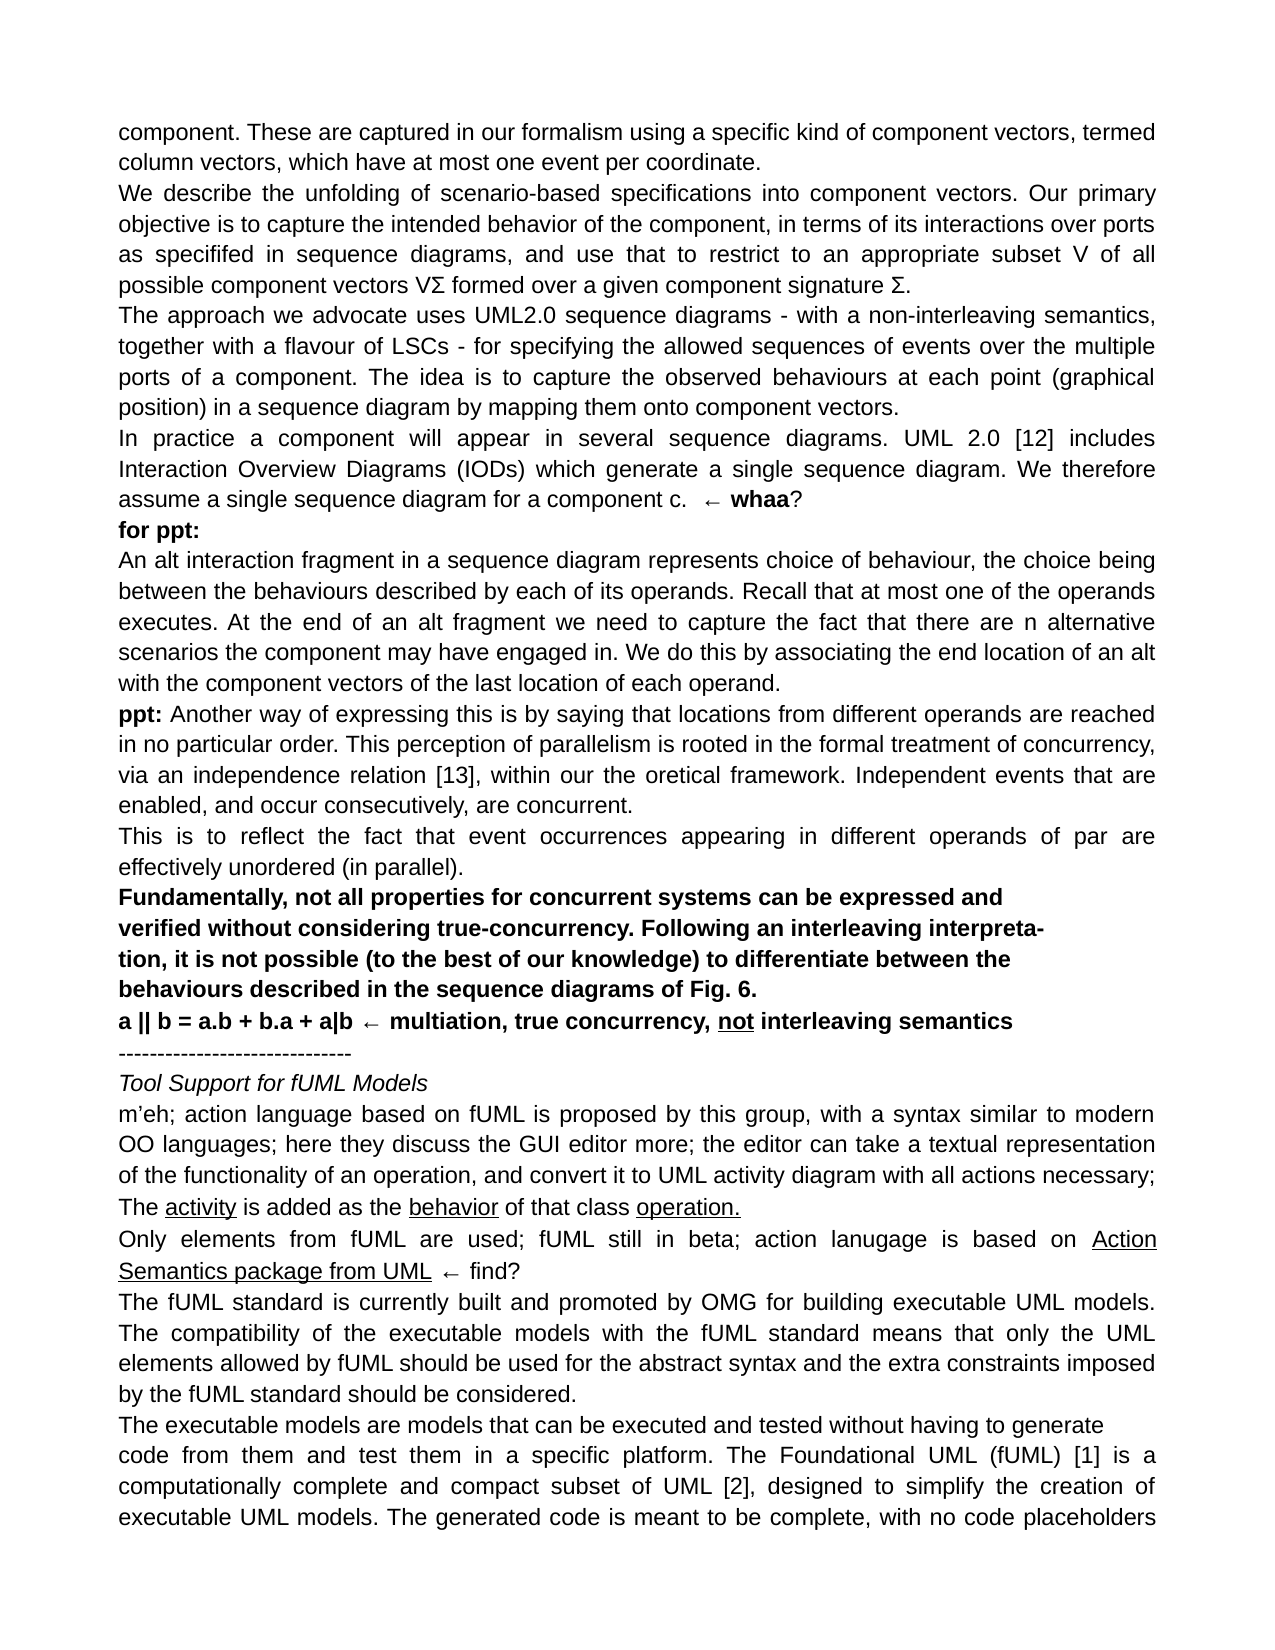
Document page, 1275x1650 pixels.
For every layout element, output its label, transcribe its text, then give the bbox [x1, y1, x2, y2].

text The approach we advocate uses UML2.0 sequence diagrams - with a non-interleaving semantics, together with a flavour of LSCs - for specifying the allowed sequences of events over the multiple ports of a component. The idea is to capture the observed behaviours at each point (graphical position) in a sequence diagram by mapping them onto component vectors. [118, 302, 1157, 421]
text a || b = a.b + b.a + a|b ← multiation, true concurrency, not interleaving semantics [118, 1006, 1157, 1035]
text for ppt: [118, 516, 1157, 543]
text An alt interaction fragment in a sequence diagram represents choice of behaviour, the choice being between the behaviours described by each of its operands. Recall that at most one of the operands executes. At the end of an alt fragment we need to capture the fact that there are n alternative scenarios the component may have engaged in. We do this by associating the end location of an alt with the component vectors of the last location of each operand. [118, 547, 1157, 696]
text This is to reflect the fact that event occurrences appearing in different operands of par are effectively unordered (in parallel). [118, 822, 1157, 880]
text m’eh; action language based on fUML is proposed by this group, with a syntax similar to modern OO languages; here they discuss the GUI editor more; the editor can take a textual representation of the functionality of an operation, and convert it to UML activity diagram with all actions necessary; The activity is added as the behavior of that class operation. [118, 1100, 1157, 1221]
text Only elements from fUML are used; fUML still in beta; action lanugage is based on Action Semantics package from UML ← find? [118, 1225, 1157, 1284]
text component. These are captured in our formalism using a specific kind of component vectors, termed column vectors, which have at most one event per coordinate. [118, 118, 1157, 176]
text The fUML standard is currently built and promoted by OMG for building executable UML models. The compatibility of the executable models with the fUML standard means that only the UML elements allowed by fUML should be used for the abstract syntax and the extra constraints imposed by the fUML standard should be considered. [118, 1288, 1157, 1407]
text In practice a component will appear in several sequence diagrams. UML 2.0 [12] includes Interaction Overview Diagrams (IODs) which generate a single sequence diagram. We therefore assume a single sequence diagram for a component c. ← whaa? [118, 424, 1157, 512]
text code from them and test them in a specific platform. The Foundational UML (fUML) [1] is a computationally complete and compact subset of UML [2], designed to simplify the creation of executable UML models. The generated code is meant to be complete, with no code placeholders [118, 1442, 1157, 1530]
text ------------------------------ [118, 1039, 1157, 1066]
text Tool Support for fUML Models [118, 1069, 1157, 1096]
text The executable models are models that can be executed and tested without having to generate [118, 1411, 1157, 1438]
text verified without considering true-concurrency. Following an interleaving interpreta- [118, 914, 1157, 941]
text ppt: Another way of expressing this is by saying that locations from different operands are reached in no particular order. This perception of parallelism is rooted in the formal treatment of concurrency, via an independence relation [13], within our the oretical framework. Independent events that are enabled, and occur consecutively, are concurrent. [118, 700, 1157, 819]
text We describe the unfolding of scenario-based specifications into component vectors. Our primary objective is to capture the intended behavior of the component, in terms of its interactions over ports as specififed in sequence diagrams, and use that to restrict to an appropriate subset V of all possible component vectors VΣ formed over a given component signature Σ. [118, 179, 1157, 298]
text tion, it is not possible (to the best of our knowledge) to differentiate between the [118, 945, 1157, 972]
text behaviours described in the sequence diagrams of Fig. 6. [118, 976, 1157, 1002]
text Fundamentally, not all properties for concurrent systems can be expressed and [118, 884, 1157, 911]
